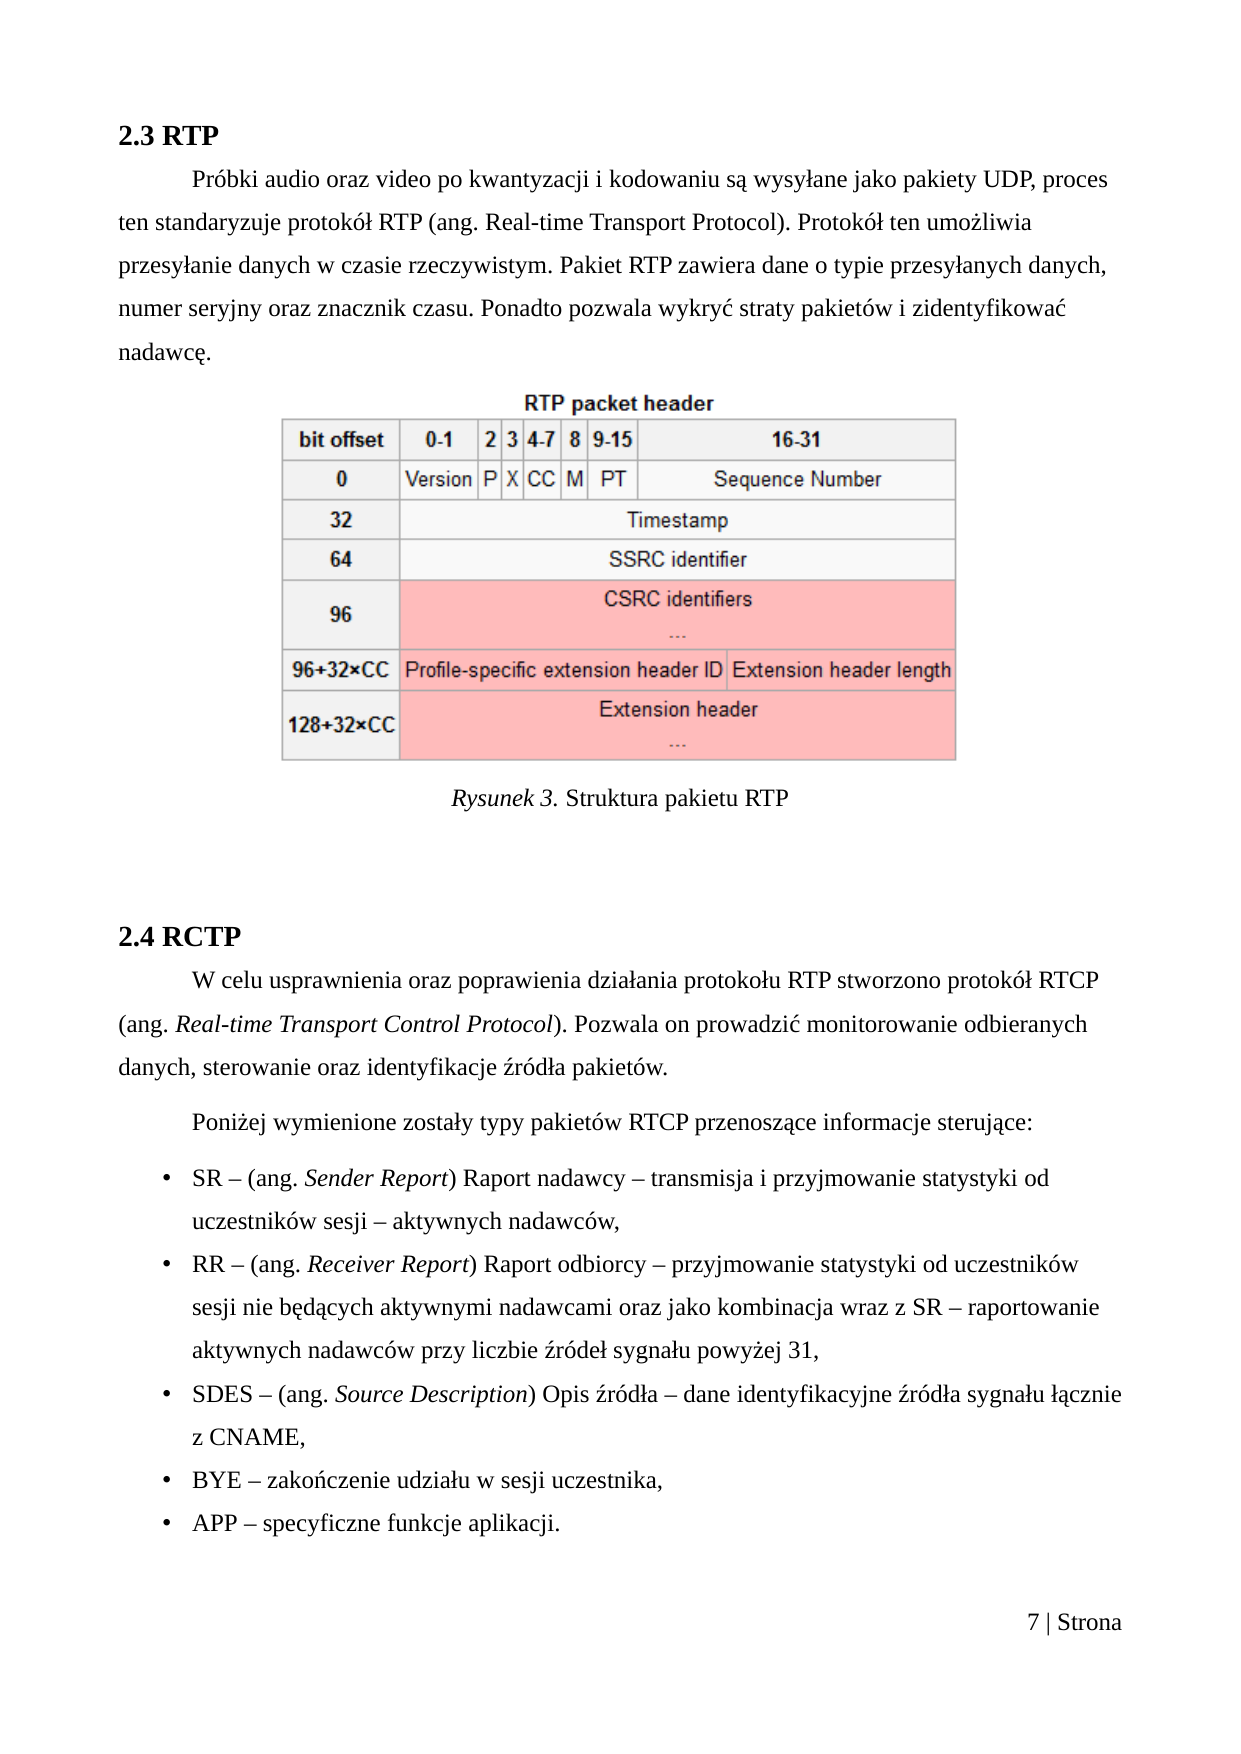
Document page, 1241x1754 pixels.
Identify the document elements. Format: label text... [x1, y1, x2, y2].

subtitle 2.3 RTP [118, 118, 1122, 152]
list RR – (ang. Receiver Report) Raport odbiorcy – przyjmowanie statystyki od uczestników sesji nie będących aktywnymi nadawcami oraz jako kombinacja wraz z SR – raportowanie aktywnych nadawców przy liczbie źródeł sygnału powyżej 31, [162, 1249, 1122, 1364]
text Poniżej wymienione zostały typy pakietów RTCP przenoszące informacje sterujące: [118, 1107, 1122, 1136]
text Rysunek 3. Struktura pakietu RTP [118, 392, 1122, 812]
list APP – specyficzne funkcje aplikacji. [162, 1508, 1122, 1537]
text W celu usprawnienia oraz poprawienia działania protokołu RTP stworzono protokół RTCP (ang. Real-time Transport Control Protocol). Pozwala on prowadzić monitorowanie odbieranych danych, sterowanie oraz identyfikacje źródła pakietów. [118, 966, 1122, 1081]
list BYE – zakończenie udziału w sesji uczestnika, [162, 1465, 1122, 1494]
text Próbki audio oraz video po kwantyzacji i kodowaniu są wysyłane jako pakiety UDP, proces ten standaryzuje protokół RTP (ang. Real-time Transport Protocol). Protokół ten umożliwia przesyłanie danych w czasie rzeczywistym. Pakiet RTP zawiera dane o typie przesyłanych danych, numer seryjny oraz znacznik czasu. Ponadto pozwala wykryć straty pakietów i zidentyfikować nadawcę. [118, 164, 1122, 365]
list SDES – (ang. Source Description) Opis źródła – dane identyfikacyjne źródła sygnału łącznie z CNAME, [162, 1379, 1122, 1451]
subtitle 2.4 RCTP [118, 919, 1122, 953]
list SR – (ang. Sender Report) Raport nadawcy – transmisja i przyjmowanie statystyki od uczestników sesji – aktywnych nadawców, [162, 1163, 1122, 1235]
